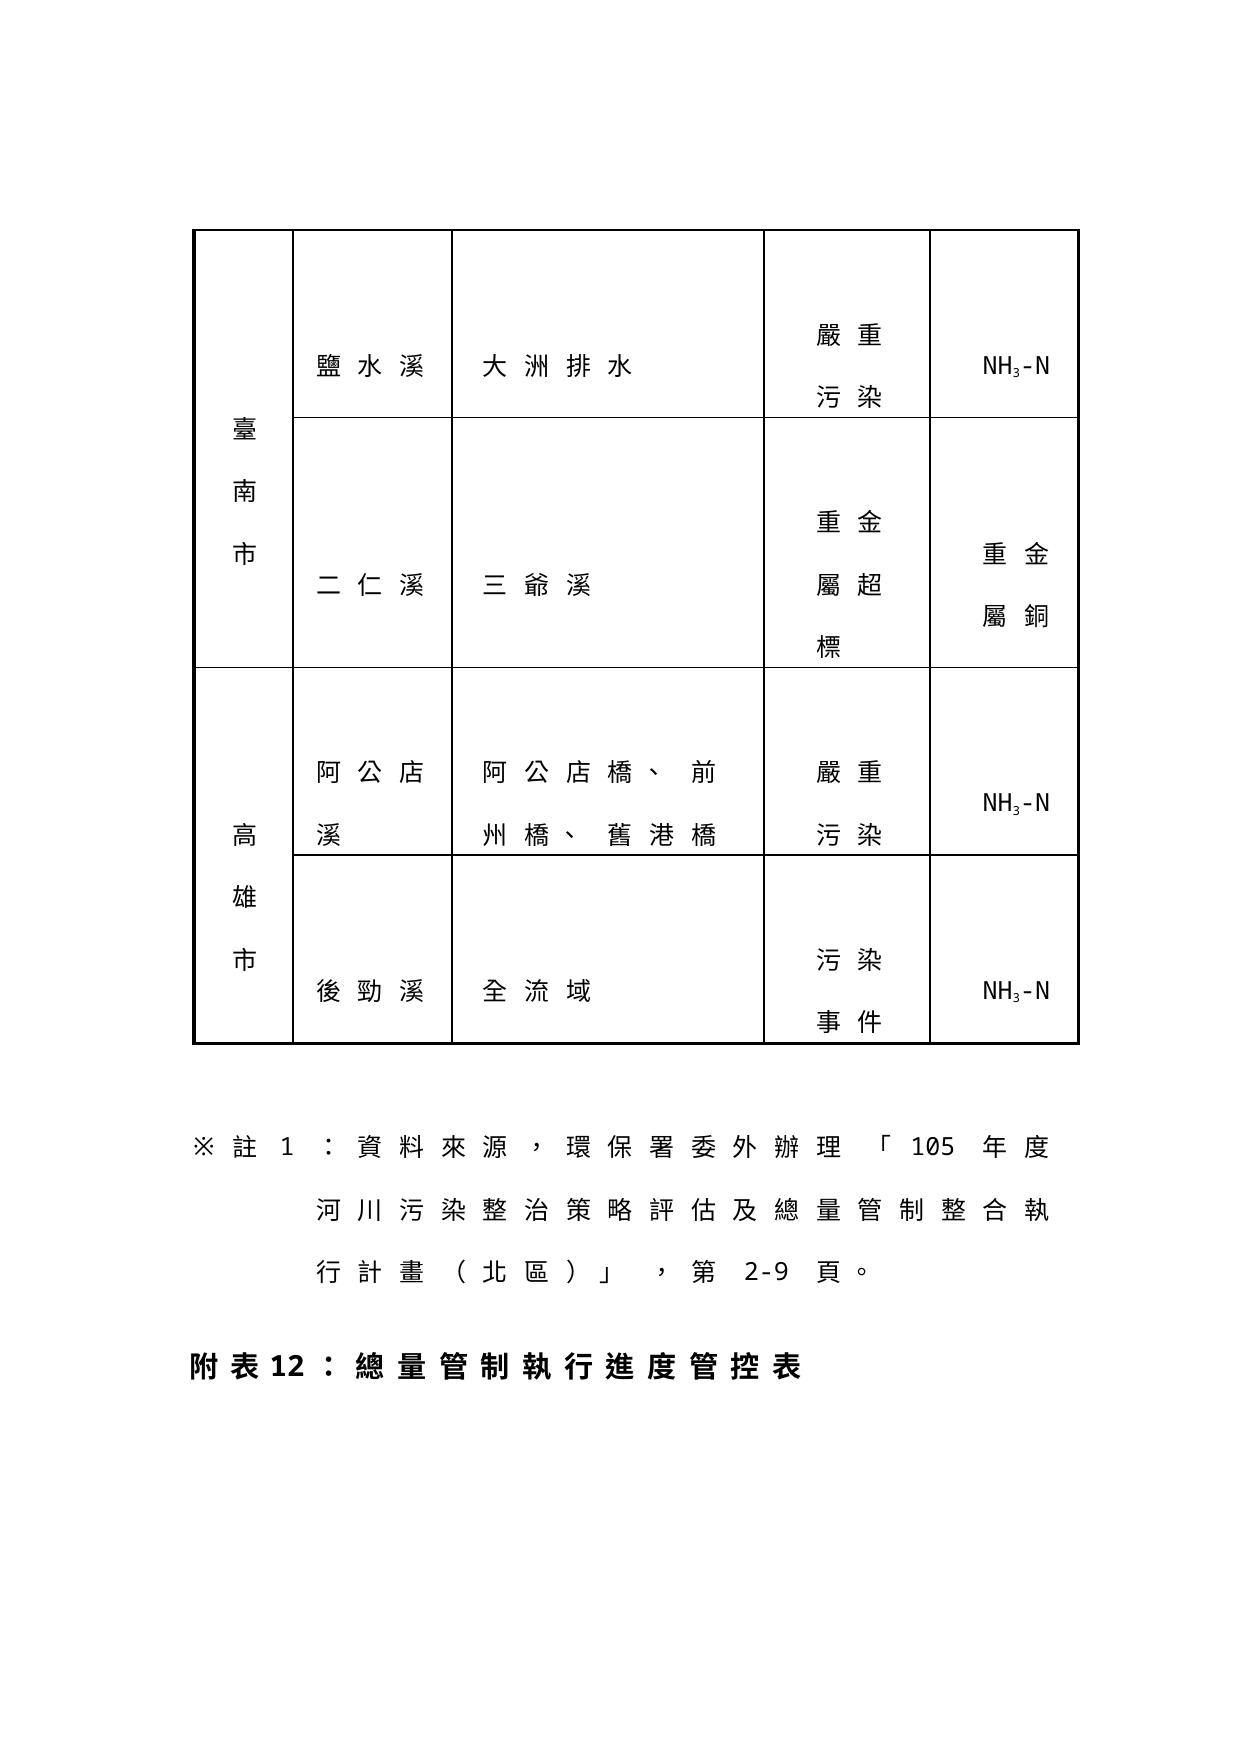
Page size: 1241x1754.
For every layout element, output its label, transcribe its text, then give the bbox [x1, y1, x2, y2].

table_cell NH3-N [931, 668, 1077, 854]
table_cell 嚴重污染 [765, 668, 929, 854]
table_cell 重金屬銅 [931, 418, 1077, 667]
text 附表12：總量管制執行進度管控表 [183, 1292, 1058, 1417]
table_cell 全流域 [453, 856, 763, 1042]
table_cell 二仁溪 [294, 418, 451, 667]
table_cell 臺南市 [196, 231, 292, 667]
table_cell 阿公店橋、前州橋、舊港橋 [453, 668, 763, 854]
table_cell 三爺溪 [453, 418, 763, 667]
text ※註1：資料來源，環保署委外辦理「105年度河川污染整治策略評估及總量管制整合執行計畫（北區）」，第2-9頁。 [183, 1104, 1058, 1292]
table_cell NH3-N [931, 856, 1077, 1042]
table_cell 高雄市 [196, 668, 292, 1042]
table_cell 鹽水溪 [294, 231, 451, 417]
table_cell 阿公店溪 [294, 668, 451, 854]
table_cell 後勁溪 [294, 856, 451, 1042]
table_cell 污染事件 [765, 856, 929, 1042]
table_cell 重金屬超標 [765, 418, 929, 667]
table_cell 大洲排水 [453, 231, 763, 417]
table_cell 嚴重污染 [765, 231, 929, 417]
table_cell NH3-N [931, 231, 1077, 417]
